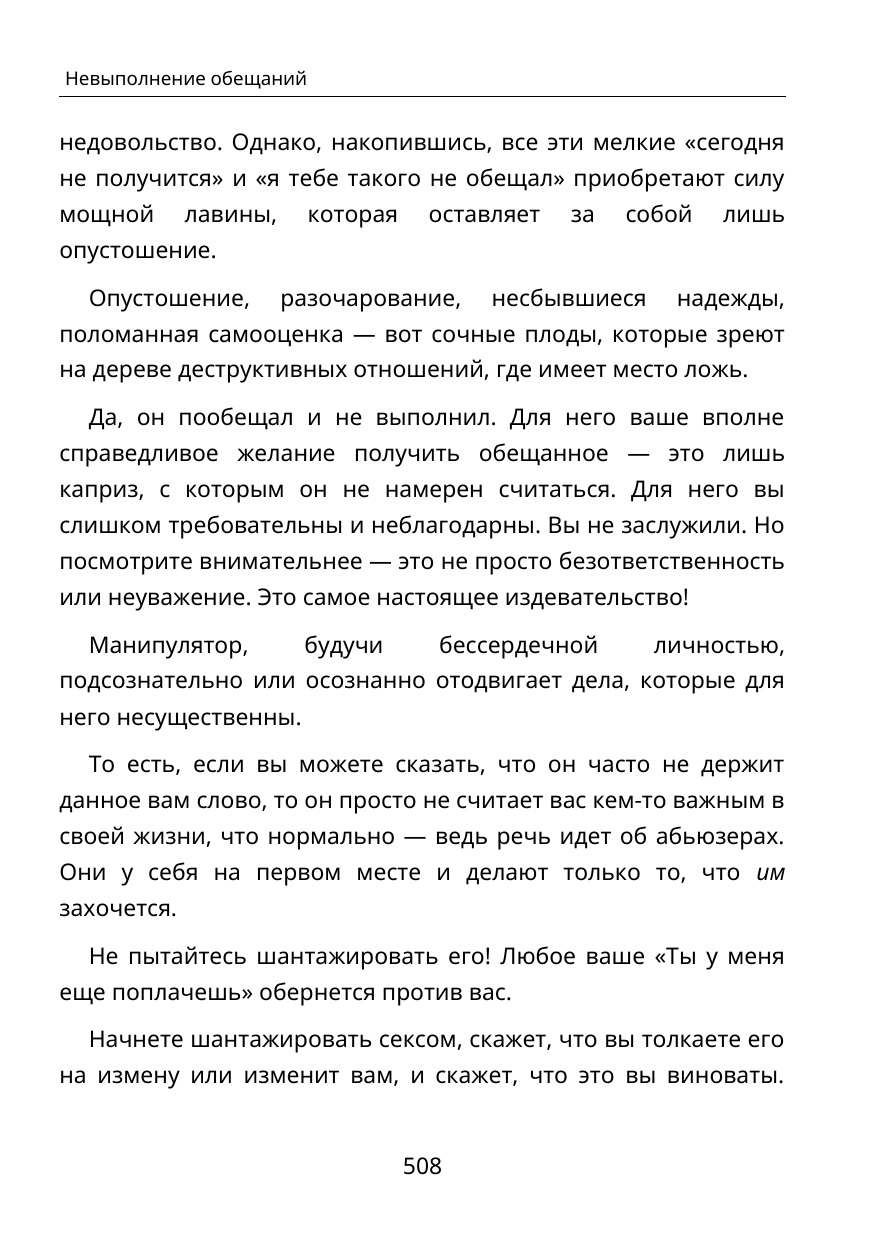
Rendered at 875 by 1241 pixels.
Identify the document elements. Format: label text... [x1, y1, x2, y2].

text Опустошение, разочарование, несбывшиеся надежды, поломанная самооценка — вот сочные плоды, которые зреют на дереве деструктивных отношений, где имеет место ложь. [59, 282, 786, 385]
text недовольство. Однако, накопившись, все эти мелкие «сегодня не получится» и «я тебе такого не обещал» приобретают силу мощной лавины, которая оставляет за собой лишь опустошение. [59, 126, 786, 265]
text Начнете шантажировать сексом, скажет, что вы толкаете его на измену или изменит вам, и скажет, что это вы виноваты. [59, 1023, 786, 1090]
text То есть, если вы можете сказать, что он часто не держит данное вам слово, то он просто не считает вас кем-то важным в своей жизни, что нормально — ведь речь идет об абьюзерах. Они у себя на первом месте и делают только то, что им захочется. [59, 748, 786, 923]
text Да, он пообещал и не выполнил. Для него ваше вполне справедливое желание получить обещанное — это лишь каприз, с которым он не намерен считаться. Для него вы слишком требовательны и неблагодарны. Вы не заслужили. Но посмотрите внимательнее — это не просто безответственность или неуважение. Это самое настоящее издевательство! [59, 401, 786, 612]
text Не пытайтесь шантажировать его! Любое ваше «Ты у меня еще поплачешь» обернется против вас. [59, 939, 786, 1007]
text Манипулятор, будучи бессердечной личностью, подсознательно или осознанно отодвигает дела, которые для него несущественны. [59, 628, 786, 732]
